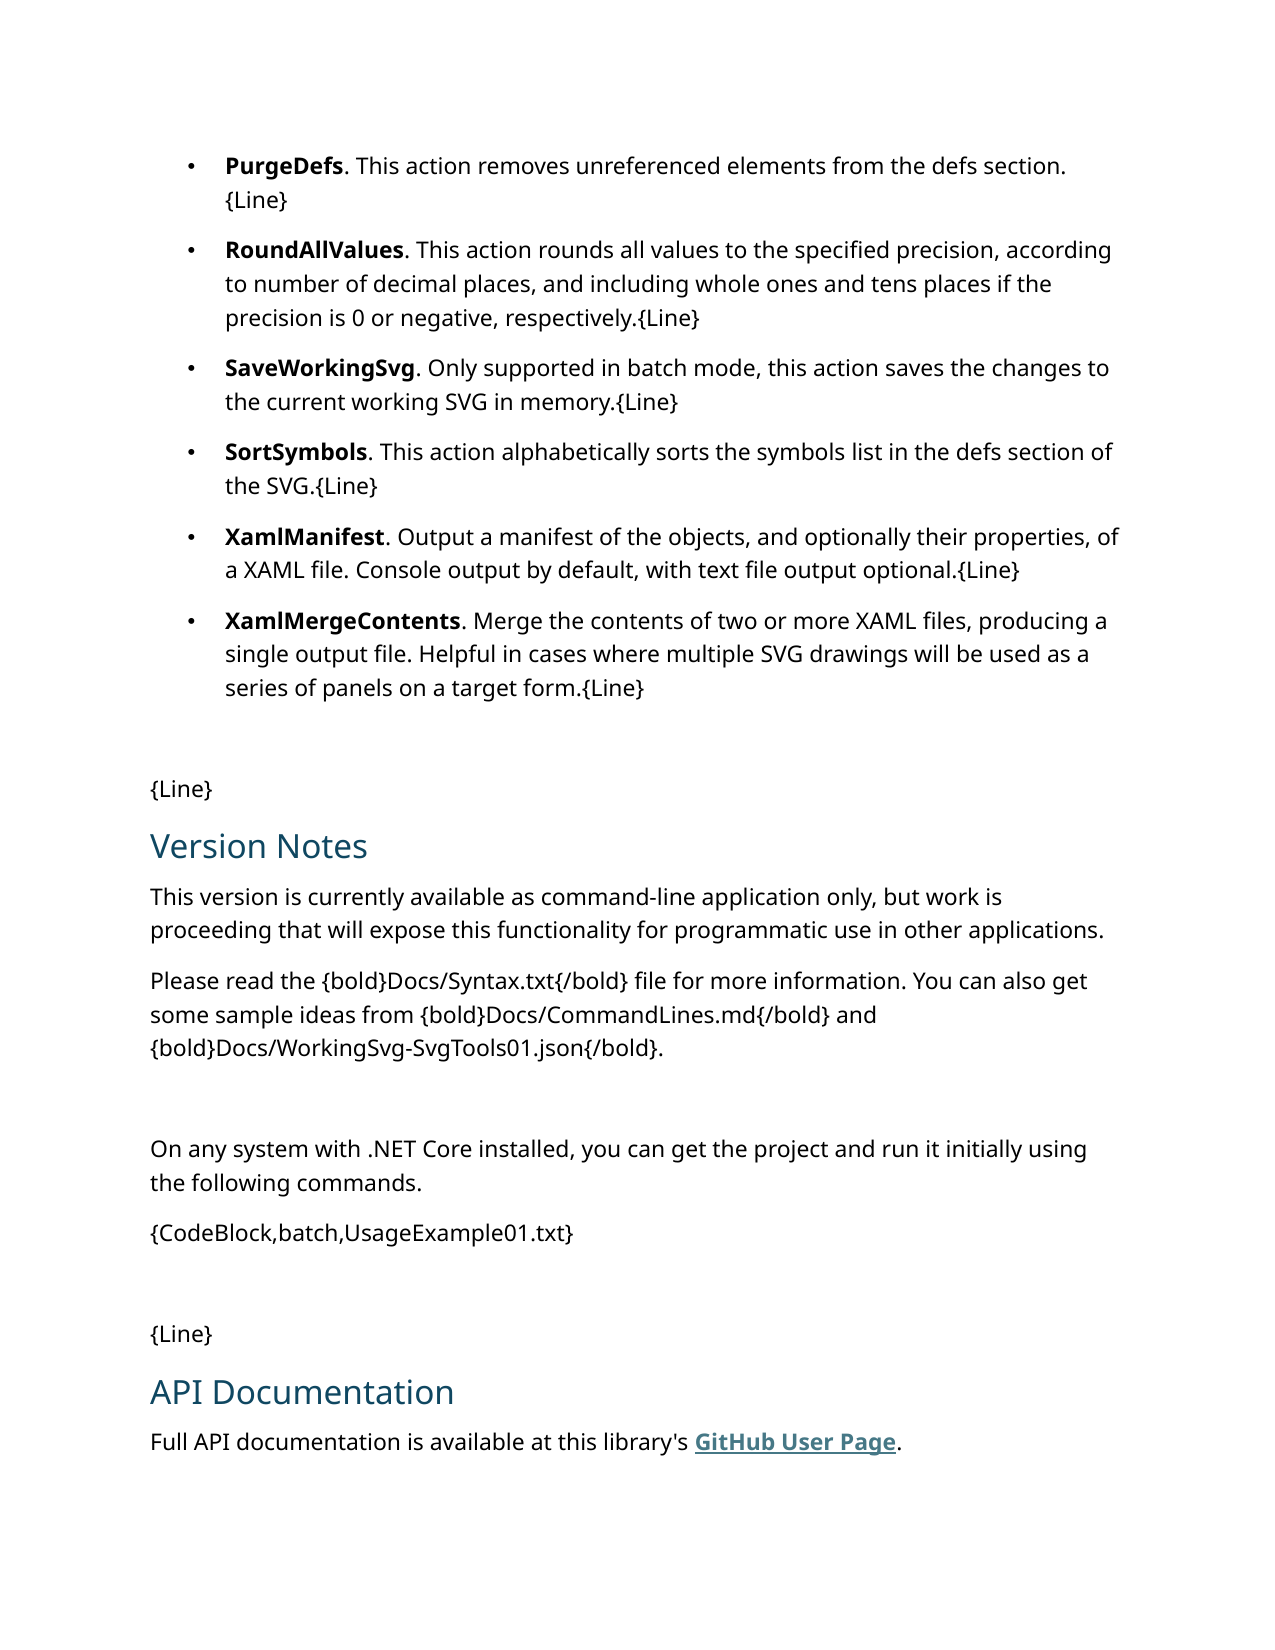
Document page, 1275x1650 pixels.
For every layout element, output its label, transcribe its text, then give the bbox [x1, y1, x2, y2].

text {CodeBlock,batch,UsageExample01.txt} [150, 1217, 1125, 1248]
list XamlMergeContents. Merge the contents of two or more XAML files, producing a single output file. Helpful in cases where multiple SVG drawings will be used as a series of panels on a target form.{Line} [187, 604, 1125, 703]
list SortSymbols. This action alphabetically sorts the symbols list in the defs section of the SVG.{Line} [187, 436, 1125, 501]
text {Line} [150, 1318, 1125, 1349]
subtitle API Documentation [150, 1368, 1125, 1414]
list RoundAllValues. This action rounds all values to the specified precision, according to number of decimal places, and including whole ones and tens places if the precision is 0 or negative, respectively.{Line} [187, 234, 1125, 333]
text Please read the {bold}Docs/Syntax.txt{/bold} file for more information. You can also get some sample ideas from {bold}Docs/CommandLines.md{/bold} and {bold}Docs/WorkingSvg-SvgTools01.json{/bold}. [150, 965, 1125, 1063]
list PurgeDefs. This action removes unreferenced elements from the defs section.{Line} [187, 150, 1125, 215]
subtitle Version Notes [150, 823, 1125, 869]
text Full API documentation is available at this library's GitHub User Page. [150, 1426, 1125, 1457]
text On any system with .NET Core installed, you can get the project and run it initially using the following commands. [150, 1133, 1125, 1198]
text {Line} [150, 773, 1125, 804]
list XamlManifest. Output a manifest of the objects, and optionally their properties, of a XAML file. Console output by default, with text file output optional.{Line} [187, 520, 1125, 585]
text This version is currently available as command-line application only, but work is proceeding that will expose this functionality for programmatic use in other applications. [150, 881, 1125, 946]
list SaveWorkingSvg. Only supported in batch mode, this action saves the changes to the current working SVG in memory.{Line} [187, 352, 1125, 417]
